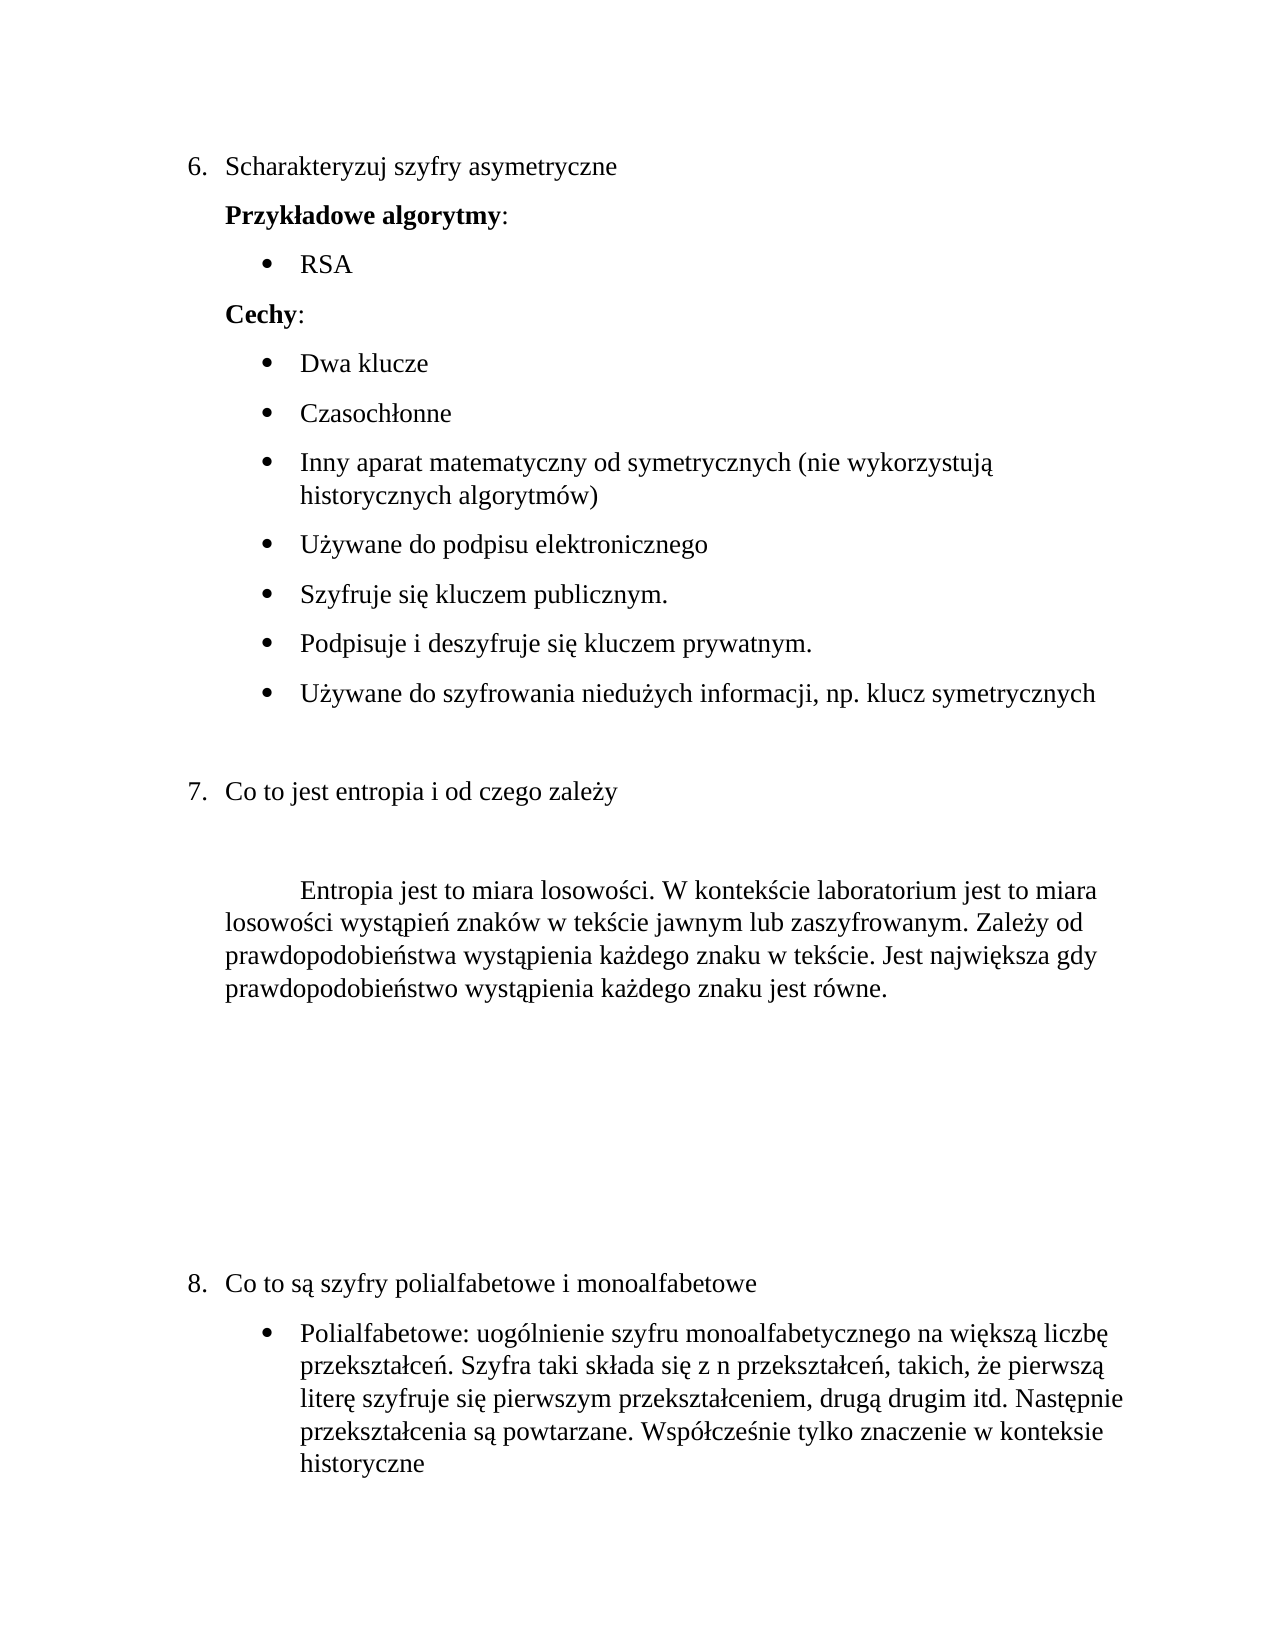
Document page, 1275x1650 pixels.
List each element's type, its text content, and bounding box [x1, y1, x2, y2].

list Szyfruje się kluczem publicznym. [262, 578, 1125, 609]
list Czasochłonne [262, 397, 1125, 428]
list Podpisuje i deszyfruje się kluczem prywatnym. [262, 627, 1125, 658]
list Cechy: [225, 298, 1125, 329]
list Używane do szyfrowania niedużych informacji, np. klucz symetrycznych [262, 677, 1125, 708]
list Entropia jest to miara losowości. W kontekście laboratorium jest to miara losowości wystąpień znaków w tekście jawnym lub zaszyfrowanym. Zależy od prawdopodobieństwa wystąpienia każdego znaku w tekście. Jest największa gdy prawdopodobieństwo wystąpienia każdego znaku jest równe. [225, 874, 1125, 1003]
list Polialfabetowe: uogólnienie szyfru monoalfabetycznego na większą liczbę przekształceń. Szyfra taki składa się z n przekształceń, takich, że pierwszą literę szyfruje się pierwszym przekształceniem, drugą drugim itd. Następnie przekształcenia są powtarzane. Współcześnie tylko znaczenie w konteksie historyczne [262, 1317, 1125, 1478]
list Co to jest entropia i od czego zależy [187, 775, 1125, 807]
list Scharakteryzuj szyfry asymetryczne [187, 150, 1125, 181]
list Przykładowe algorytmy: [225, 199, 1125, 230]
list RSA [262, 248, 1125, 280]
list Inny aparat matematyczny od symetrycznych (nie wykorzystują historycznych algorytmów) [262, 446, 1125, 510]
list Co to są szyfry polialfabetowe i monoalfabetowe [187, 1267, 1125, 1298]
list Używane do podpisu elektronicznego [262, 528, 1125, 559]
list Dwa klucze [262, 347, 1125, 378]
